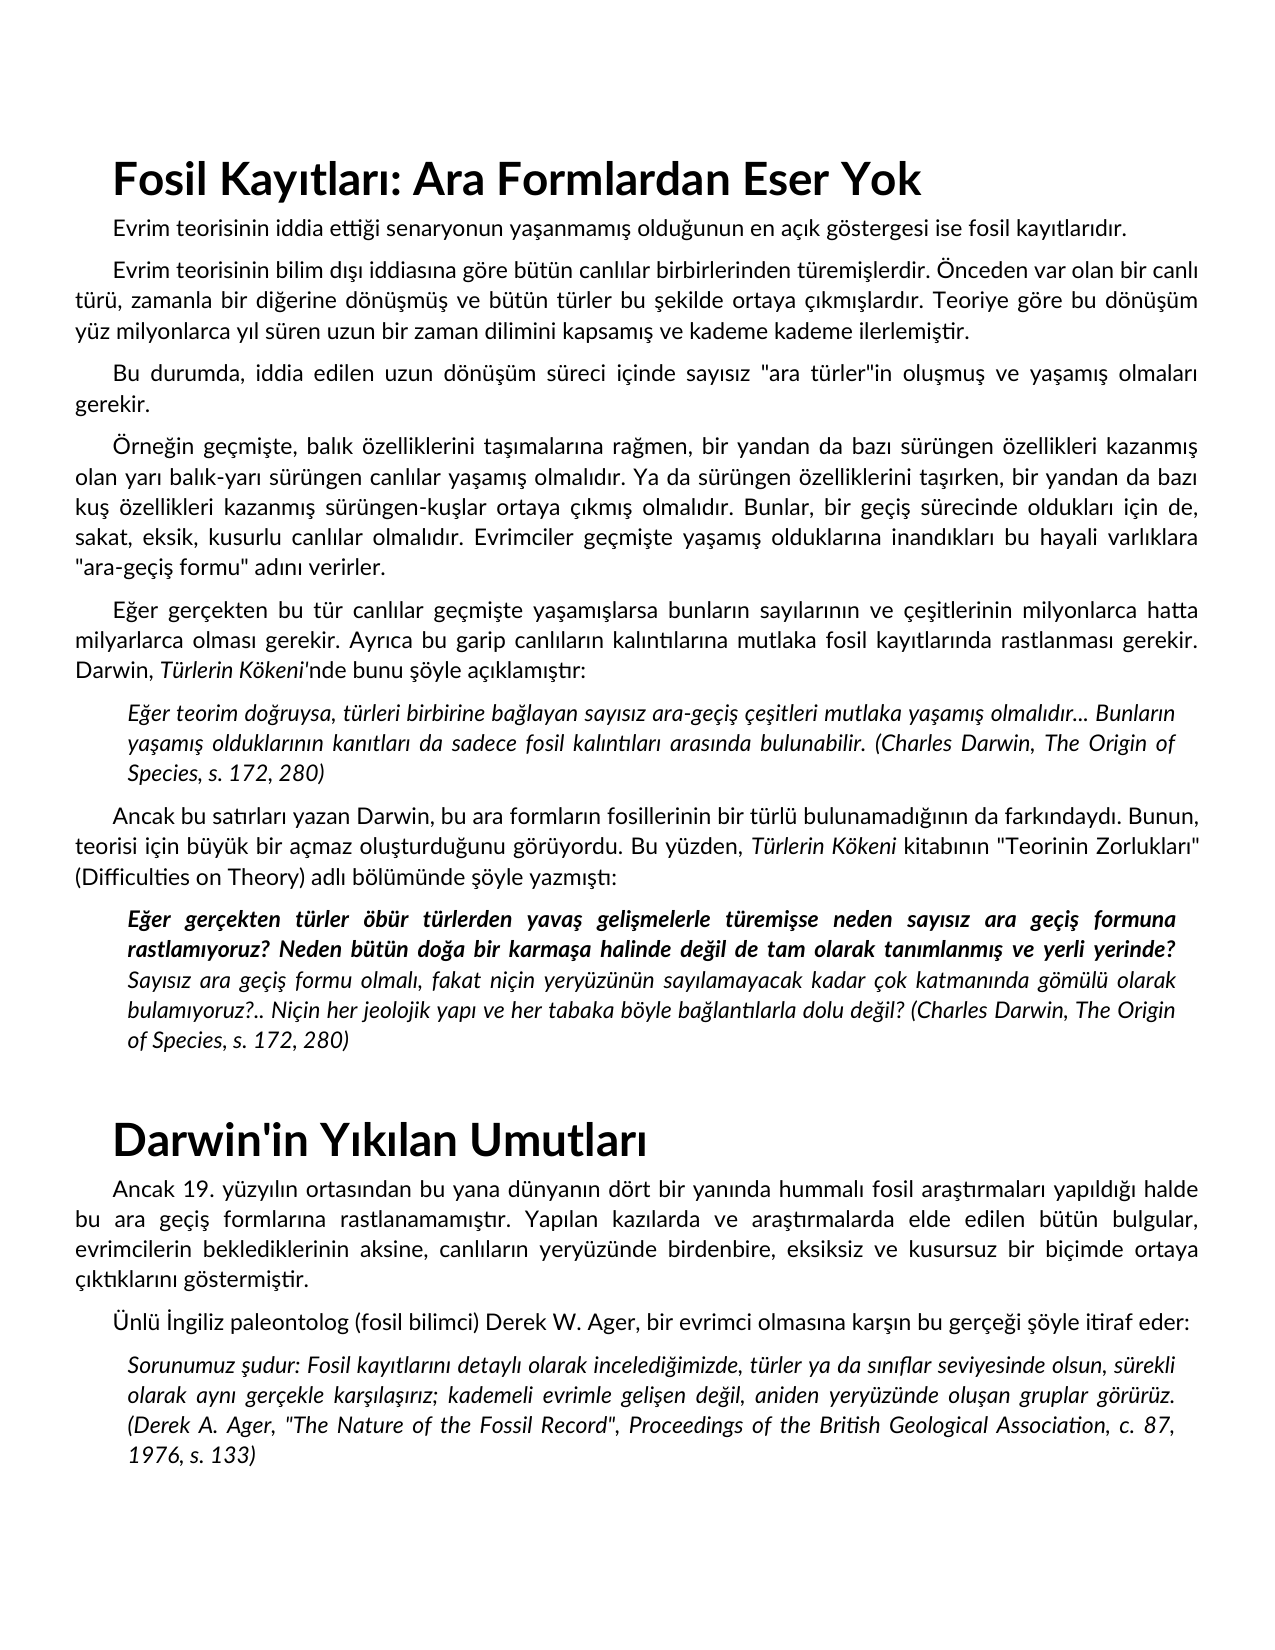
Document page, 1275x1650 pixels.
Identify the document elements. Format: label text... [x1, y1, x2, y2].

subtitle Fosil Kayıtları: Ara Formlardan Eser Yok [112, 150, 1200, 205]
text Evrim teorisinin bilim dışı iddiasına göre bütün canlılar birbirlerinden türemişlerdir. Önceden var olan bir canlı türü, zamanla bir diğerine dönüşmüş ve bütün türler bu şekilde ortaya çıkmışlardır. Teoriye göre bu dönüşüm yüz milyonlarca yıl süren uzun bir zaman dilimini kapsamış ve kademe kademe ilerlemiştir. [75, 256, 1200, 344]
text Eğer gerçekten türler öbür türlerden yavaş gelişmelerle türemişse neden sayısız ara geçiş formuna rastlamıyoruz? Neden bütün doğa bir karmaşa halinde değil de tam olarak tanımlanmış ve yerli yerinde? Sayısız ara geçiş formu olmalı, fakat niçin yeryüzünün sayılamayacak kadar çok katmanında gömülü olarak bulamıyoruz?.. Niçin her jeolojik yapı ve her tabaka böyle bağlantılarla dolu değil? (Charles Darwin, The Origin of Species, s. 172, 280) [127, 905, 1177, 1053]
text Ancak bu satırları yazan Darwin, bu ara formların fosillerinin bir türlü bulunamadığının da farkındaydı. Bunun, teorisi için büyük bir açmaz oluşturduğunu görüyordu. Bu yüzden, Türlerin Kökeni kitabının "Teorinin Zorlukları" (Difficulties on Theory) adlı bölümünde şöyle yazmıştı: [75, 802, 1200, 890]
text Eğer teorim doğruysa, türleri birbirine bağlayan sayısız ara-geçiş çeşitleri mutlaka yaşamış olmalıdır... Bunların yaşamış olduklarının kanıtları da sadece fosil kalıntıları arasında bulunabilir. (Charles Darwin, The Origin of Species, s. 172, 280) [127, 699, 1177, 787]
text Eğer gerçekten bu tür canlılar geçmişte yaşamışlarsa bunların sayılarının ve çeşitlerinin milyonlarca hatta milyarlarca olması gerekir. Ayrıca bu garip canlıların kalıntılarına mutlaka fosil kayıtlarında rastlanması gerekir. Darwin, Türlerin Kökeni'nde bunu şöyle açıklamıştır: [75, 596, 1200, 683]
text Örneğin geçmişte, balık özelliklerini taşımalarına rağmen, bir yandan da bazı sürüngen özellikleri kazanmış olan yarı balık-yarı sürüngen canlılar yaşamış olmalıdır. Ya da sürüngen özelliklerini taşırken, bir yandan da bazı kuş özellikleri kazanmış sürüngen-kuşlar ortaya çıkmış olmalıdır. Bunlar, bir geçiş sürecinde oldukları için de, sakat, eksik, kusurlu canlılar olmalıdır. Evrimciler geçmişte yaşamış olduklarına inandıkları bu hayali varlıklara "ara-geçiş formu" adını verirler. [75, 432, 1200, 580]
text Ancak 19. yüzyılın ortasından bu yana dünyanın dört bir yanında hummalı fosil araştırmaları yapıldığı halde bu ara geçiş formlarına rastlanamamıştır. Yapılan kazılarda ve araştırmalarda elde edilen bütün bulgular, evrimcilerin beklediklerinin aksine, canlıların yeryüzünde birdenbire, eksiksiz ve kusursuz bir biçimde ortaya çıktıklarını göstermiştir. [75, 1174, 1200, 1293]
text Bu durumda, iddia edilen uzun dönüşüm süreci içinde sayısız "ara türler"in oluşmuş ve yaşamış olmaları gerekir. [75, 359, 1200, 417]
text Evrim teorisinin iddia ettiği senaryonun yaşanmamış olduğunun en açık göstergesi ise fosil kayıtlarıdır. [75, 213, 1200, 241]
subtitle Darwin'in Yıkılan Umutları [112, 1111, 1200, 1166]
text Ünlü İngiliz paleontolog (fosil bilimci) Derek W. Ager, bir evrimci olmasına karşın bu gerçeği şöyle itiraf eder: [75, 1308, 1200, 1335]
text Sorunumuz şudur: Fosil kayıtlarını detaylı olarak incelediğimizde, türler ya da sınıflar seviyesinde olsun, sürekli olarak aynı gerçekle karşılaşırız; kademeli evrimle gelişen değil, aniden yeryüzünde oluşan gruplar görürüz. (Derek A. Ager, "The Nature of the Fossil Record", Proceedings of the British Geological Association, c. 87, 1976, s. 133) [127, 1351, 1177, 1469]
